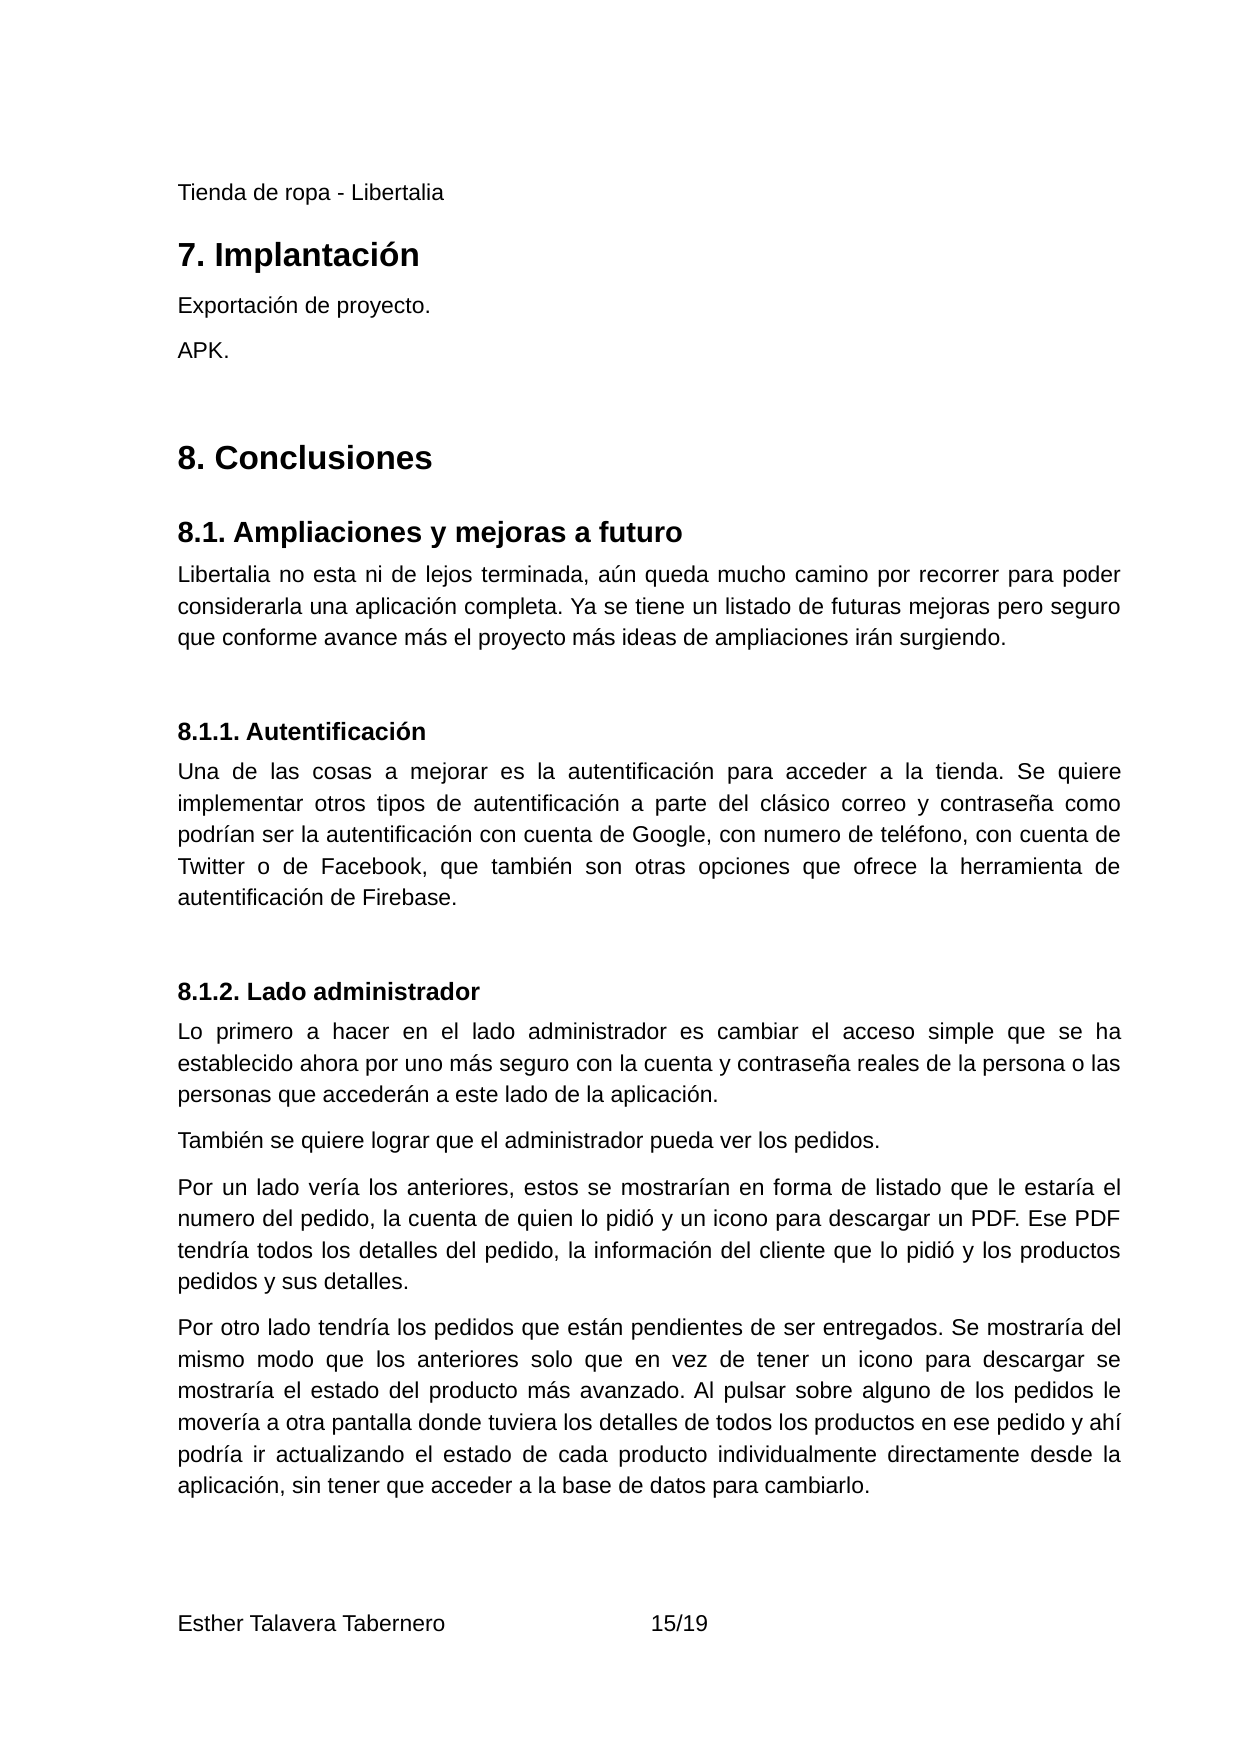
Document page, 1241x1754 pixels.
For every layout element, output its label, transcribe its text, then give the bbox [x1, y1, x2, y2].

text También se quiere lograr que el administrador pueda ver los pedidos. [177, 1127, 1122, 1154]
subtitle 8.1.2. Lado administrador [177, 977, 1122, 1006]
subtitle 8.1.1. Autentificación [177, 717, 1122, 746]
text Exportación de proyecto. [177, 292, 1122, 318]
text Una de las cosas a mejorar es la autentificación para acceder a la tienda. Se quiere implementar otros tipos de autentificación a parte del clásico correo y contraseña como podrían ser la autentificación con cuenta de Google, con numero de teléfono, con cuenta de Twitter o de Facebook, que también son otras opciones que ofrece la herramienta de autentificación de Firebase. [177, 758, 1122, 911]
text Por otro lado tendría los pedidos que están pendientes de ser entregados. Se mostraría del mismo modo que los anteriores solo que en vez de tener un icono para descargar se mostraría el estado del producto más avanzado. Al pulsar sobre alguno de los pedidos le movería a otra pantalla donde tuviera los detalles de todos los productos en ese pedido y ahí podría ir actualizando el estado de cada producto individualmente directamente desde la aplicación, sin tener que acceder a la base de datos para cambiarlo. [177, 1314, 1122, 1498]
subtitle 8. Conclusiones [177, 438, 1122, 476]
text Por un lado vería los anteriores, estos se mostrarían en forma de listado que le estaría el numero del pedido, la cuenta de quien lo pidió y un icono para descargar un PDF. Ese PDF tendría todos los detalles del pedido, la información del cliente que lo pidió y los productos pedidos y sus detalles. [177, 1173, 1122, 1294]
text APK. [177, 337, 1122, 363]
subtitle 7. Implantación [177, 235, 1122, 274]
subtitle 8.1. Ampliaciones y mejoras a futuro [177, 515, 1122, 549]
text Lo primero a hacer en el lado administrador es cambiar el acceso simple que se ha establecido ahora por uno más seguro con la cuenta y contraseña reales de la persona o las personas que accederán a este lado de la aplicación. [177, 1018, 1122, 1108]
text Libertalia no esta ni de lejos terminada, aún queda mucho camino por recorrer para poder considerarla una aplicación completa. Ya se tiene un listado de futuras mejoras pero seguro que conforme avance más el proyecto más ideas de ampliaciones irán surgiendo. [177, 561, 1122, 651]
